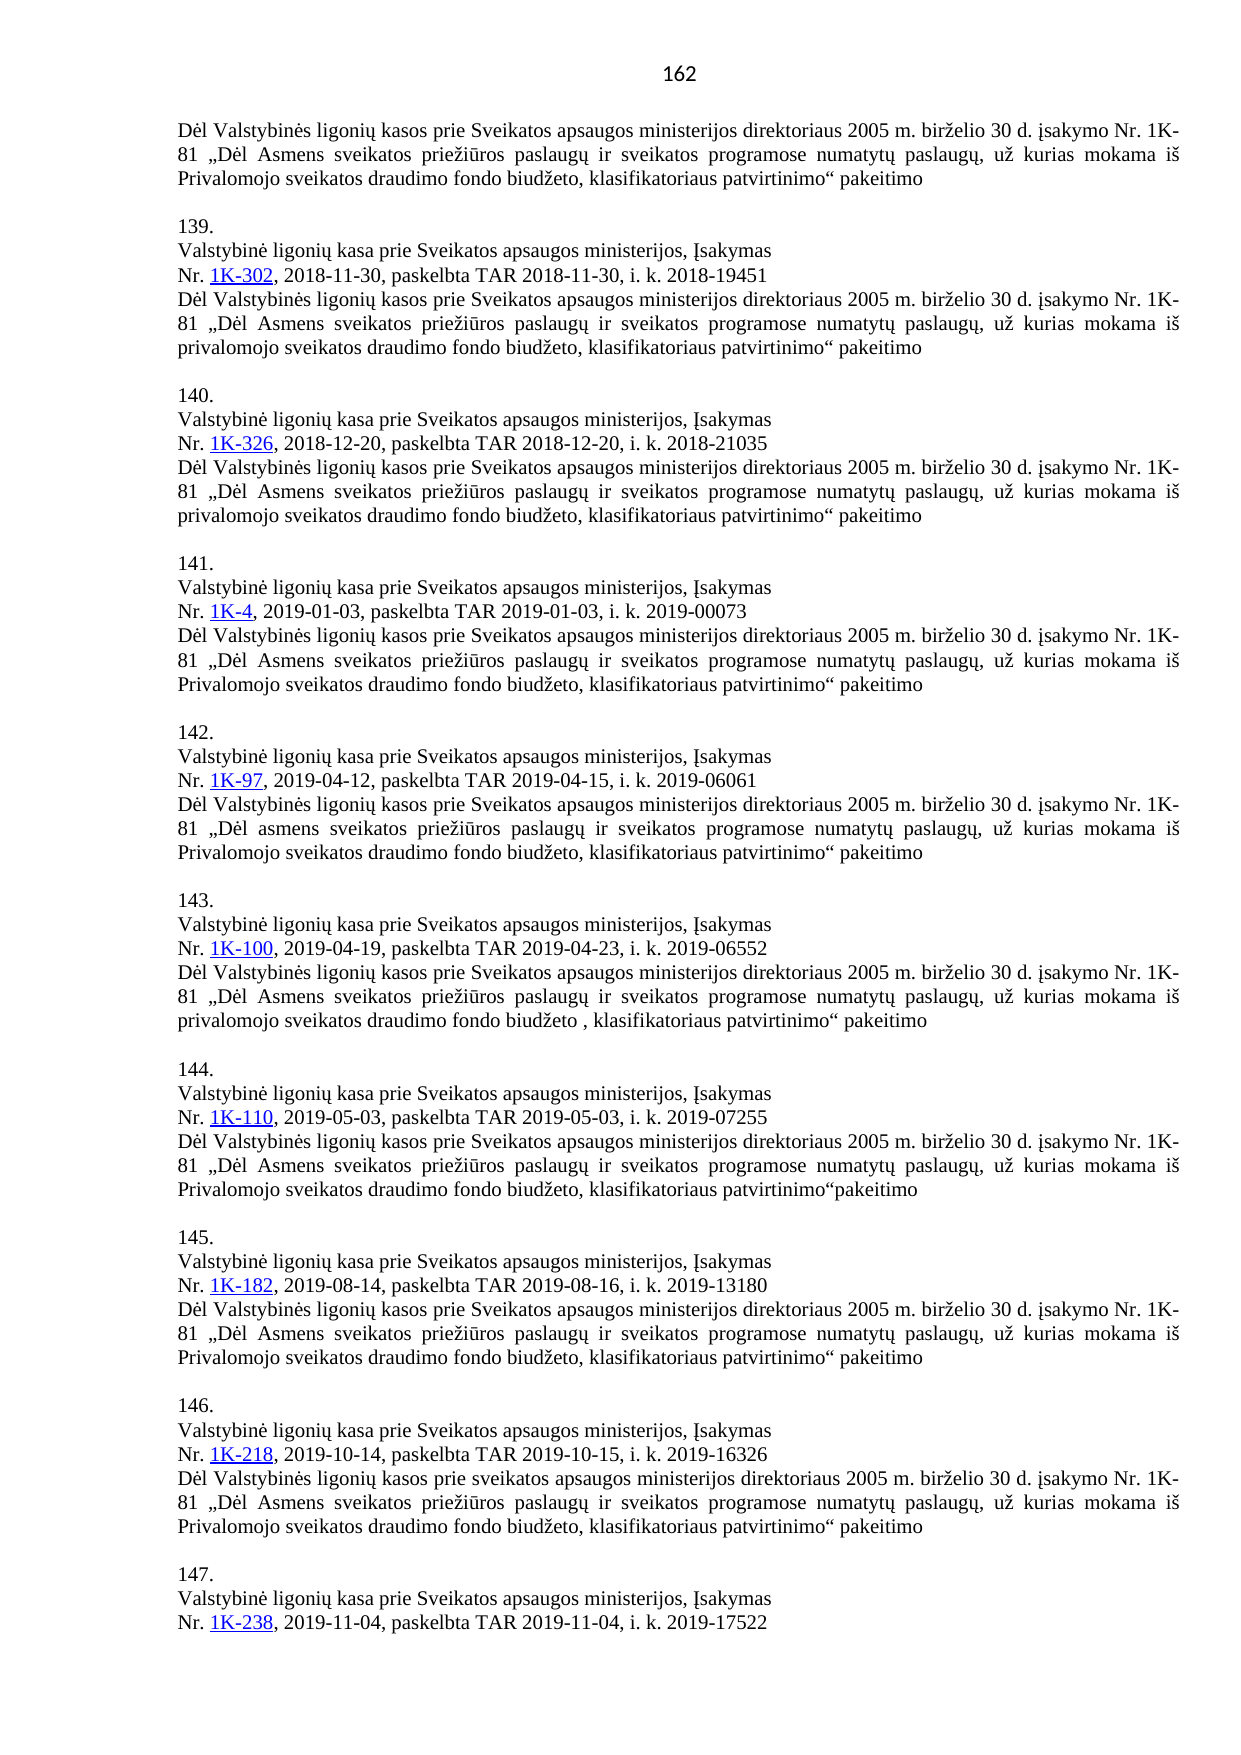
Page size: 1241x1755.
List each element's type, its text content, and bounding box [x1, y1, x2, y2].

text 139. [177, 214, 1181, 238]
text Nr. 1K-97, 2019-04-12, paskelbta TAR 2019-04-15, i. k. 2019-06061 [177, 768, 1181, 792]
text Valstybinė ligonių kasa prie Sveikatos apsaugos ministerijos, Įsakymas [177, 407, 1181, 431]
text Nr. 1K-302, 2018-11-30, paskelbta TAR 2018-11-30, i. k. 2018-19451 [177, 262, 1181, 287]
text Valstybinė ligonių kasa prie Sveikatos apsaugos ministerijos, Įsakymas [177, 1249, 1181, 1273]
text Valstybinė ligonių kasa prie Sveikatos apsaugos ministerijos, Įsakymas [177, 1586, 1181, 1610]
text Dėl Valstybinės ligonių kasos prie sveikatos apsaugos ministerijos direktoriaus 2005 m. birželio 30 d. įsakymo Nr. 1K-81 „Dėl Asmens sveikatos priežiūros paslaugų ir sveikatos programose numatytų paslaugų, už kurias mokama iš Privalomojo sveikatos draudimo fondo biudžeto, klasifikatoriaus patvirtinimo“ pakeitimo [177, 1466, 1181, 1538]
text Dėl Valstybinės ligonių kasos prie Sveikatos apsaugos ministerijos direktoriaus 2005 m. birželio 30 d. įsakymo Nr. 1K-81 „Dėl asmens sveikatos priežiūros paslaugų ir sveikatos programose numatytų paslaugų, už kurias mokama iš Privalomojo sveikatos draudimo fondo biudžeto, klasifikatoriaus patvirtinimo“ pakeitimo [177, 792, 1181, 864]
text Nr. 1K-110, 2019-05-03, paskelbta TAR 2019-05-03, i. k. 2019-07255 [177, 1105, 1181, 1129]
text Dėl Valstybinės ligonių kasos prie Sveikatos apsaugos ministerijos direktoriaus 2005 m. birželio 30 d. įsakymo Nr. 1K-81 „Dėl Asmens sveikatos priežiūros paslaugų ir sveikatos programose numatytų paslaugų, už kurias mokama iš Privalomojo sveikatos draudimo fondo biudžeto, klasifikatoriaus patvirtinimo“ pakeitimo [177, 1297, 1181, 1369]
text Valstybinė ligonių kasa prie Sveikatos apsaugos ministerijos, Įsakymas [177, 1081, 1181, 1105]
text Nr. 1K-326, 2018-12-20, paskelbta TAR 2018-12-20, i. k. 2018-21035 [177, 431, 1181, 455]
text 144. [177, 1057, 1181, 1081]
text 143. [177, 888, 1181, 912]
text Dėl Valstybinės ligonių kasos prie Sveikatos apsaugos ministerijos direktoriaus 2005 m. birželio 30 d. įsakymo Nr. 1K-81 „Dėl Asmens sveikatos priežiūros paslaugų ir sveikatos programose numatytų paslaugų, už kurias mokama iš privalomojo sveikatos draudimo fondo biudžeto, klasifikatoriaus patvirtinimo“ pakeitimo [177, 287, 1181, 359]
text 146. [177, 1393, 1181, 1417]
text Nr. 1K-182, 2019-08-14, paskelbta TAR 2019-08-16, i. k. 2019-13180 [177, 1273, 1181, 1297]
text Valstybinė ligonių kasa prie Sveikatos apsaugos ministerijos, Įsakymas [177, 1417, 1181, 1442]
text 147. [177, 1562, 1181, 1586]
text Dėl Valstybinės ligonių kasos prie Sveikatos apsaugos ministerijos direktoriaus 2005 m. birželio 30 d. įsakymo Nr. 1K-81 „Dėl Asmens sveikatos priežiūros paslaugų ir sveikatos programose numatytų paslaugų, už kurias mokama iš Privalomojo sveikatos draudimo fondo biudžeto, klasifikatoriaus patvirtinimo“ pakeitimo [177, 118, 1181, 190]
text 141. [177, 551, 1181, 575]
text Nr. 1K-238, 2019-11-04, paskelbta TAR 2019-11-04, i. k. 2019-17522 [177, 1610, 1181, 1634]
text 140. [177, 383, 1181, 407]
text 142. [177, 720, 1181, 744]
text Dėl Valstybinės ligonių kasos prie Sveikatos apsaugos ministerijos direktoriaus 2005 m. birželio 30 d. įsakymo Nr. 1K-81 „Dėl Asmens sveikatos priežiūros paslaugų ir sveikatos programose numatytų paslaugų, už kurias mokama iš Privalomojo sveikatos draudimo fondo biudžeto, klasifikatoriaus patvirtinimo“pakeitimo [177, 1129, 1181, 1201]
text Valstybinė ligonių kasa prie Sveikatos apsaugos ministerijos, Įsakymas [177, 912, 1181, 936]
text Nr. 1K-4, 2019-01-03, paskelbta TAR 2019-01-03, i. k. 2019-00073 [177, 599, 1181, 623]
text Nr. 1K-100, 2019-04-19, paskelbta TAR 2019-04-23, i. k. 2019-06552 [177, 936, 1181, 960]
text Valstybinė ligonių kasa prie Sveikatos apsaugos ministerijos, Įsakymas [177, 238, 1181, 262]
text Dėl Valstybinės ligonių kasos prie Sveikatos apsaugos ministerijos direktoriaus 2005 m. birželio 30 d. įsakymo Nr. 1K-81 „Dėl Asmens sveikatos priežiūros paslaugų ir sveikatos programose numatytų paslaugų, už kurias mokama iš Privalomojo sveikatos draudimo fondo biudžeto, klasifikatoriaus patvirtinimo“ pakeitimo [177, 623, 1181, 696]
text Valstybinė ligonių kasa prie Sveikatos apsaugos ministerijos, Įsakymas [177, 744, 1181, 768]
text Dėl Valstybinės ligonių kasos prie Sveikatos apsaugos ministerijos direktoriaus 2005 m. birželio 30 d. įsakymo Nr. 1K-81 „Dėl Asmens sveikatos priežiūros paslaugų ir sveikatos programose numatytų paslaugų, už kurias mokama iš privalomojo sveikatos draudimo fondo biudžeto, klasifikatoriaus patvirtinimo“ pakeitimo [177, 455, 1181, 527]
text Nr. 1K-218, 2019-10-14, paskelbta TAR 2019-10-15, i. k. 2019-16326 [177, 1442, 1181, 1466]
text Valstybinė ligonių kasa prie Sveikatos apsaugos ministerijos, Įsakymas [177, 575, 1181, 599]
text Dėl Valstybinės ligonių kasos prie Sveikatos apsaugos ministerijos direktoriaus 2005 m. birželio 30 d. įsakymo Nr. 1K-81 „Dėl Asmens sveikatos priežiūros paslaugų ir sveikatos programose numatytų paslaugų, už kurias mokama iš privalomojo sveikatos draudimo fondo biudžeto , klasifikatoriaus patvirtinimo“ pakeitimo [177, 960, 1181, 1032]
text 145. [177, 1225, 1181, 1249]
